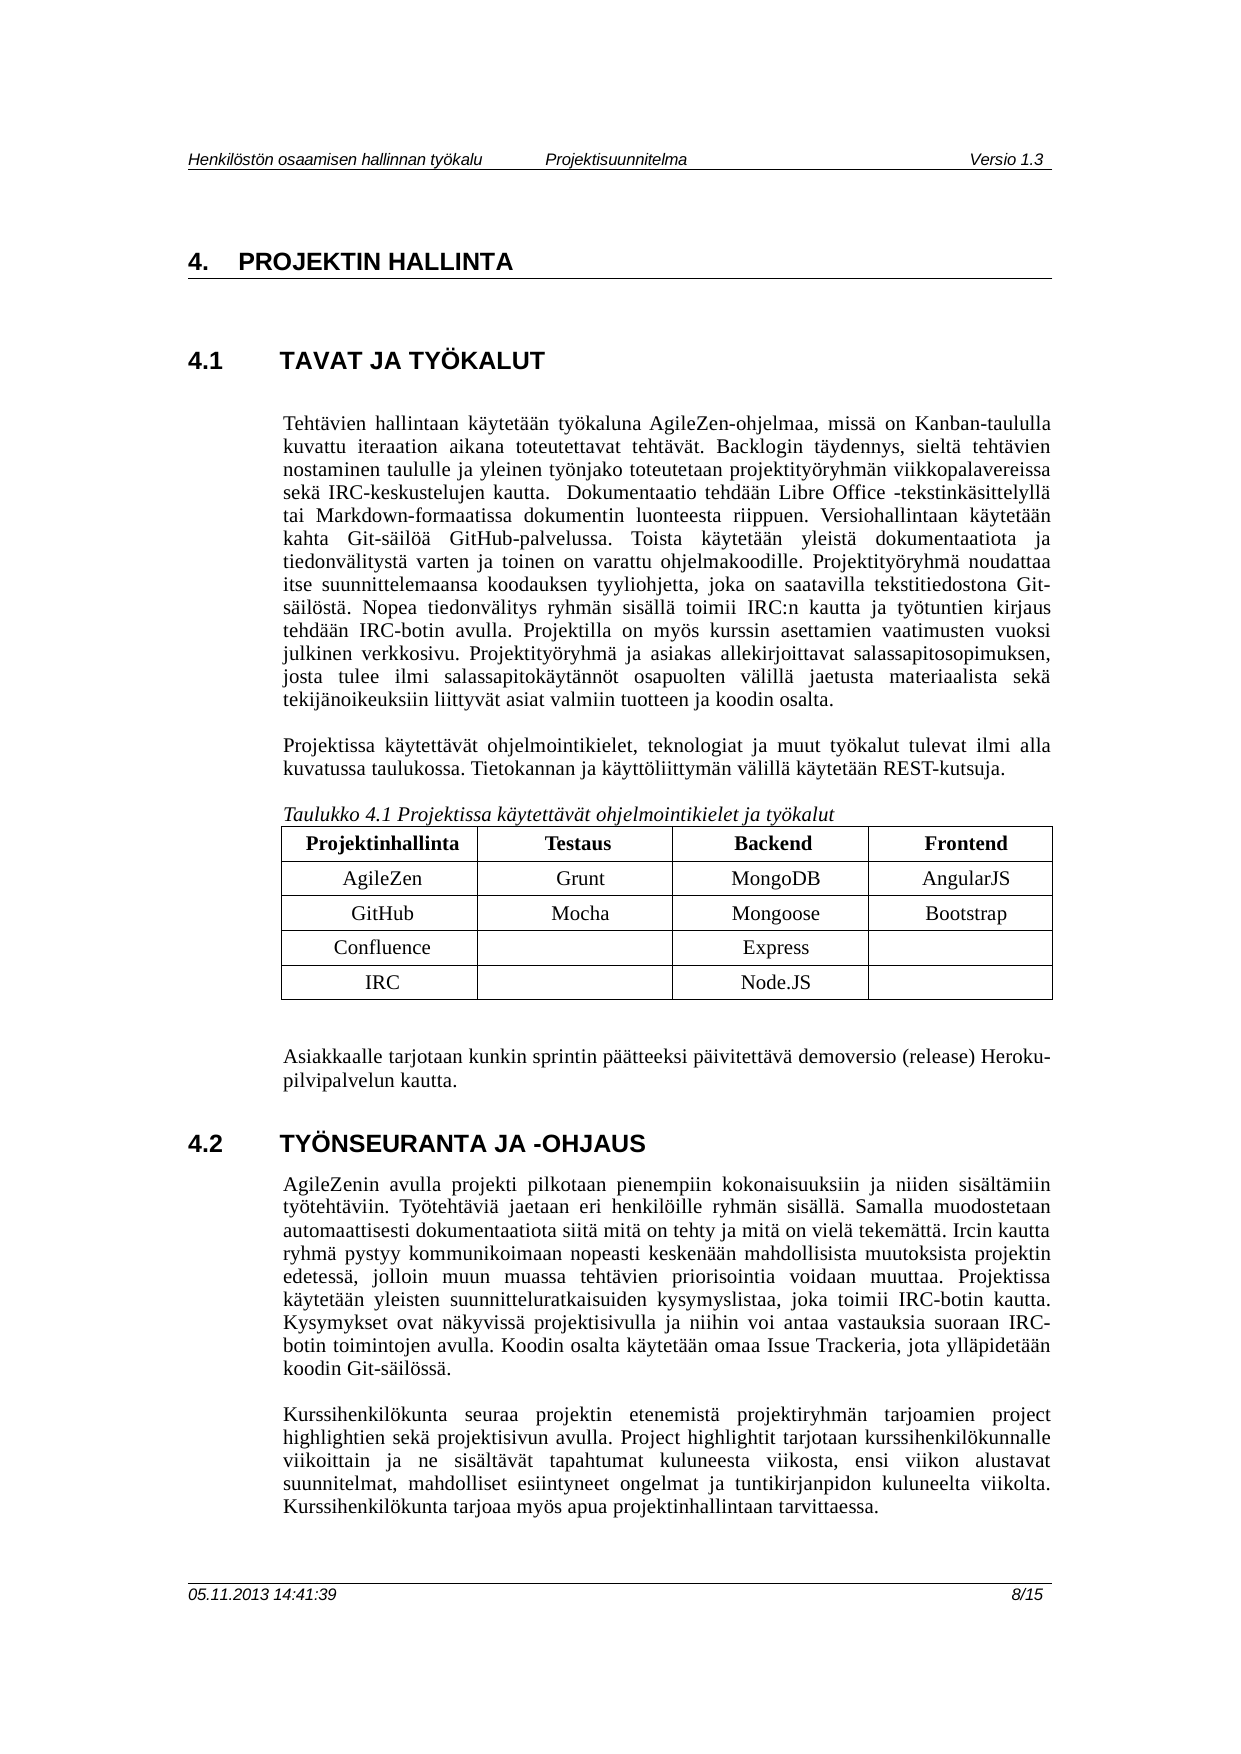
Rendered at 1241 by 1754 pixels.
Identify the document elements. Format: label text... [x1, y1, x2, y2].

table_cell AgileZen [282, 862, 477, 895]
table_cell [869, 966, 1052, 999]
text Kurssihenkilökunta seuraa projektin etenemistä projektiryhmän tarjoamien project highlightien sekä projektisivun avulla. Project highlightit tarjotaan kurssihenkilökunnalle viikoittain ja ne sisältävät tapahtumat kuluneesta viikosta, ensi viikon alustavat suunnitelmat, mahdolliset esiintyneet ongelmat ja tuntikirjanpidon kuluneelta viikolta. Kurssihenkilökunta tarjoaa myös apua projektinhallintaan tarvittaessa. [283, 1403, 1052, 1518]
text Tehtävien hallintaan käytetään työkaluna AgileZen-ohjelmaa, missä on Kanban-taululla kuvattu iteraation aikana toteutettavat tehtävät. Backlogin täydennys, sieltä tehtävien nostaminen taululle ja yleinen työnjako toteutetaan projektityöryhmän viikkopalavereissa sekä IRC-keskustelujen kautta. Dokumentaatio tehdään Libre Office -tekstinkäsittelyllä tai Markdown-formaatissa dokumentin luonteesta riippuen. Versiohallintaan käytetään kahta Git-säilöä GitHub-palvelussa. Toista käytetään yleistä dokumentaatiota ja tiedonvälitystä varten ja toinen on varattu ohjelmakoodille. Projektityöryhmä noudattaa itse suunnittelemaansa koodauksen tyyliohjetta, joka on saatavilla tekstitiedostona Git-säilöstä. Nopea tiedonvälitys ryhmän sisällä toimii IRC:n kautta ja työtuntien kirjaus tehdään IRC-botin avulla. Projektilla on myös kurssin asettamien vaatimusten vuoksi julkinen verkkosivu. Projektityöryhmä ja asiakas allekirjoittavat salassapitosopimuksen, josta tulee ilmi salassapitokäytännöt osapuolten välillä jaetusta materiaalista sekä tekijänoikeuksiin liittyvät asiat valmiin tuotteen ja koodin osalta. [283, 412, 1052, 711]
table_cell GitHub [282, 896, 477, 930]
text AgileZenin avulla projekti pilkotaan pienempiin kokonaisuuksiin ja niiden sisältämiin työtehtäviin. Työtehtäviä jaetaan eri henkilöille ryhmän sisällä. Samalla muodostetaan automaattisesti dokumentaatiota siitä mitä on tehty ja mitä on vielä tekemättä. Ircin kautta ryhmä pystyy kommunikoimaan nopeasti keskenään mahdollisista muutoksista projektin edetessä, jolloin muun muassa tehtävien priorisointia voidaan muuttaa. Projektissa käytetään yleisten suunnitteluratkaisuiden kysymyslistaa, joka toimii IRC-botin kautta. Kysymykset ovat näkyvissä projektisivulla ja niihin voi antaa vastauksia suoraan IRC-botin toimintojen avulla. Koodin osalta käytetään omaa Issue Trackeria, jota ylläpidetään koodin Git-säilössä. [283, 1172, 1052, 1379]
subtitle TYÖNSEURANTA JA -OHJAUS [188, 1130, 1052, 1158]
text Taulukko 4.1 Projektissa käytettävät ohjelmointikielet ja työkalut [283, 803, 1052, 826]
table_header Testaus [478, 827, 672, 861]
table_cell [478, 931, 672, 965]
table_cell Mongoose [673, 896, 868, 930]
table_cell AngularJS [869, 862, 1052, 895]
text Projektissa käytettävät ohjelmointikielet, teknologiat ja muut työkalut tulevat ilmi alla kuvatussa taulukossa. Tietokannan ja käyttöliittymän välillä käytetään REST-kutsuja. [283, 734, 1052, 780]
table_cell IRC [282, 966, 477, 999]
table_cell Bootstrap [869, 896, 1052, 930]
table_cell Express [673, 931, 868, 965]
table_cell Node.JS [673, 966, 868, 999]
subtitle Projektin hallinta [188, 248, 1052, 278]
table_header Frontend [869, 827, 1052, 861]
table_cell Mocha [478, 896, 672, 930]
table_header Backend [673, 827, 868, 861]
table_cell MongoDB [673, 862, 868, 895]
table_cell [869, 931, 1052, 965]
subtitle TAVAT JA TYÖKALUT [188, 347, 1052, 375]
table_cell Confluence [282, 931, 477, 965]
table_cell Grunt [478, 862, 672, 895]
text Asiakkaalle tarjotaan kunkin sprintin päätteeksi päivitettävä demoversio (release) Heroku-pilvipalvelun kautta. [283, 1045, 1052, 1091]
table_cell [478, 966, 672, 999]
table_header Projektinhallinta [282, 827, 477, 861]
